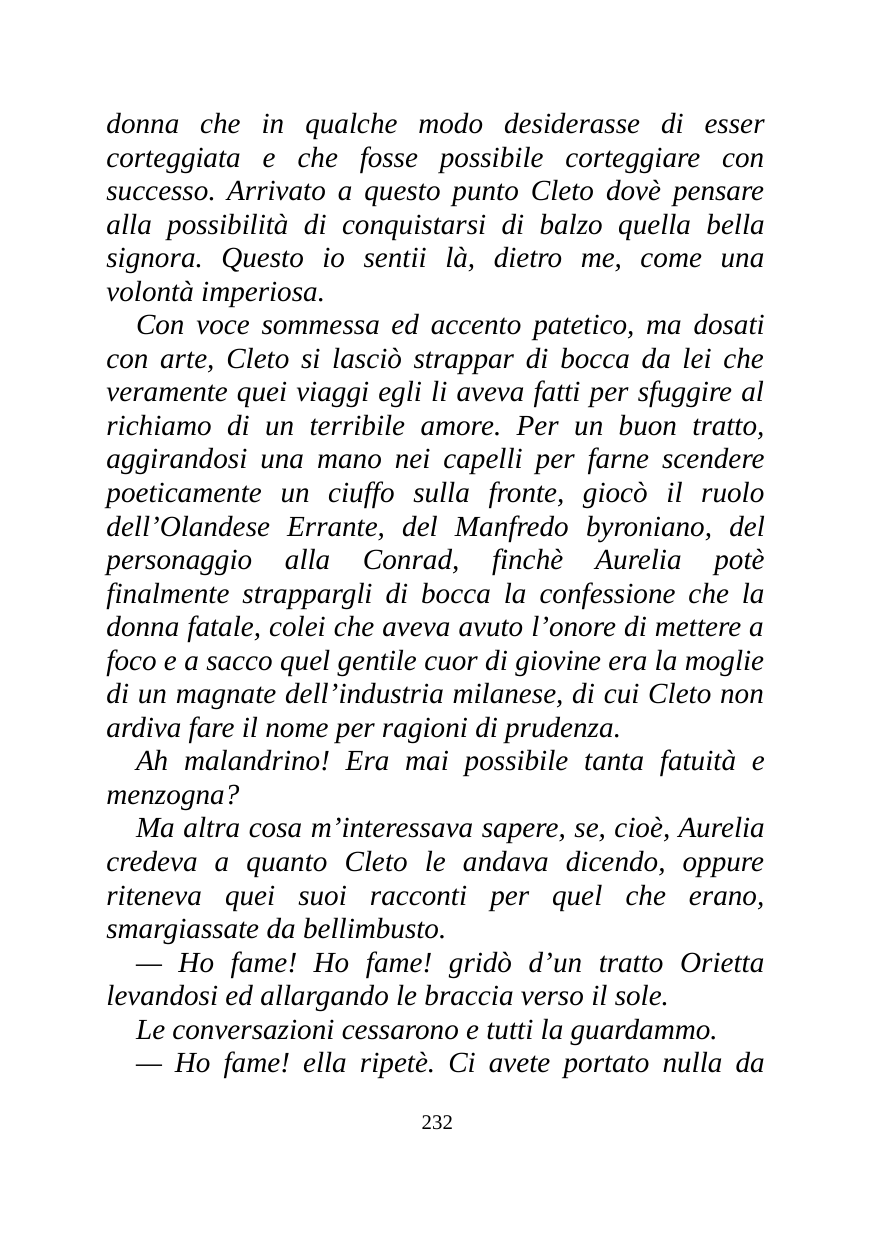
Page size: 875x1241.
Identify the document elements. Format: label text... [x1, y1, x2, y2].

text Con voce sommessa ed accento patetico, ma dosati con arte, Cleto si lasciò strappar di bocca da lei che veramente quei viaggi egli li aveva fatti per sfuggire al richiamo di un terribile amore. Per un buon tratto, aggirandosi una mano nei capelli per farne scendere poeticamente un ciuffo sulla fronte, giocò il ruolo dell’Olandese Errante, del Manfredo byroniano, del personaggio alla Conrad, finchè Aurelia potè finalmente strappargli di bocca la confessione che la donna fatale, colei che aveva avuto l’onore di mettere a foco e a sacco quel gentile cuor di giovine era la moglie di un magnate dell’industria milanese, di cui Cleto non ardiva fare il nome per ragioni di prudenza. [106, 307, 768, 743]
text Ah malandrino! Era mai possibile tanta fatuità e menzogna? [106, 743, 768, 811]
text — Ho fame! Ho fame! gridò d’un tratto Orietta levandosi ed allargando le braccia verso il sole. [106, 945, 768, 1012]
text Le conversazioni cessarono e tutti la guardammo. [106, 1012, 768, 1045]
text donna che in qualche modo desiderasse di esser corteggiata e che fosse possibile corteggiare con successo. Arrivato a questo punto Cleto dovè pensare alla possibilità di conquistarsi di balzo quella bella signora. Questo io sentii là, dietro me, come una volontà imperiosa. [106, 106, 768, 307]
text Ma altra cosa m’interessava sapere, se, cioè, Aurelia credeva a quanto Cleto le andava dicendo, oppure riteneva quei suoi racconti per quel che erano, smargiassate da bellimbusto. [106, 811, 768, 945]
text — Ho fame! ella ripetè. Ci avete portato nulla da [106, 1045, 768, 1079]
